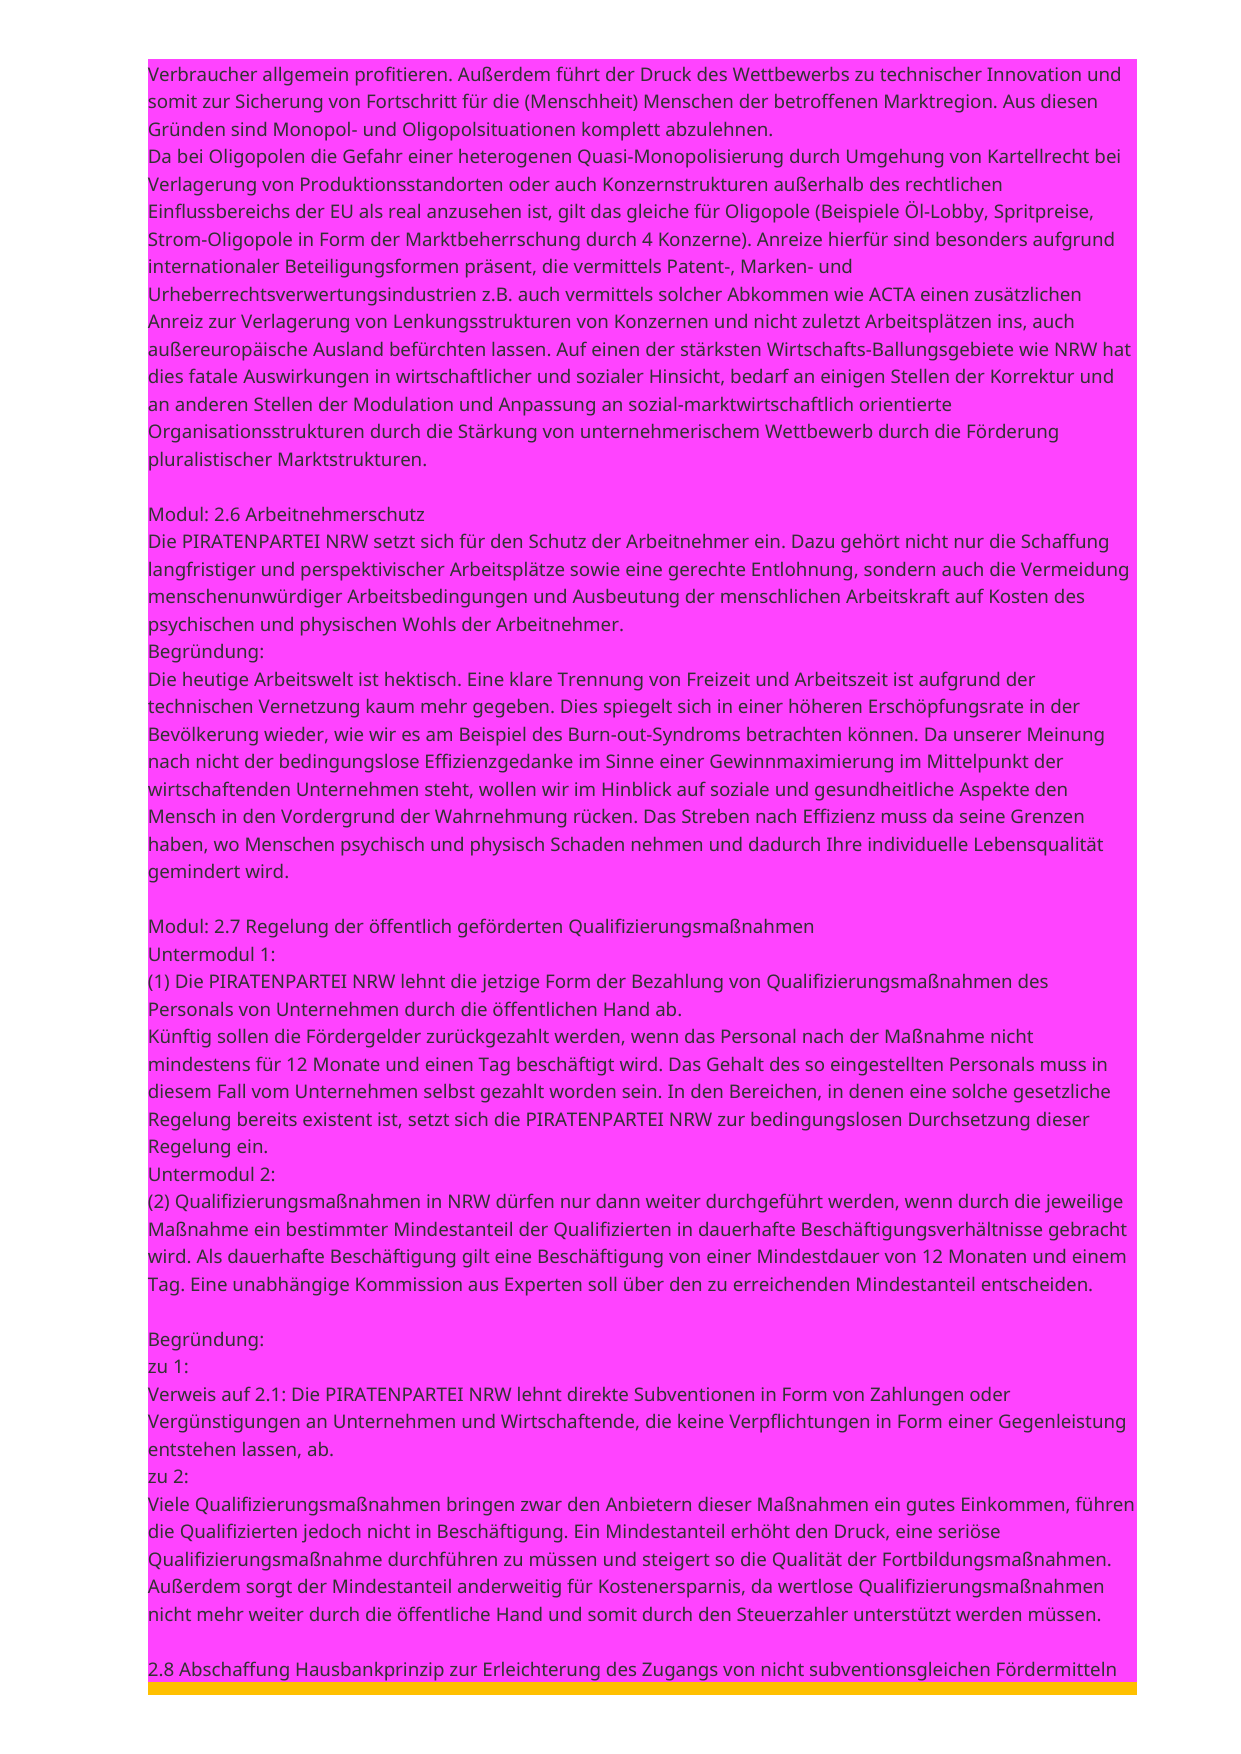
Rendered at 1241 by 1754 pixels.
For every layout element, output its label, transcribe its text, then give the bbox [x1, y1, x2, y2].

text 2.8 Abschaffung Hausbankprinzip zur Erleichterung des Zugangs von nicht subventionsgleichen Fördermitteln [148, 1654, 1137, 1682]
text Begründung: [148, 1324, 1137, 1352]
text Begründung: Die heutige Arbeitswelt ist hektisch. Eine klare Trennung von Freizeit und Arbeitszeit ist aufgrund der technischen Vernetzung kaum mehr gegeben. Dies spiegelt sich in einer höheren Erschöpfungsrate in der Bevölkerung wieder, wie wir es am Beispiel des Burn-out-Syndroms betrachten können. Da unserer Meinung nach nicht der bedingungslose Effizienzgedanke im Sinne einer Gewinnmaximierung im Mittelpunkt der wirtschaftenden Unternehmen steht, wollen wir im Hinblick auf soziale und gesundheitliche Aspekte den Mensch in den Vordergrund der Wahrnehmung rücken. Das Streben nach Effizienz muss da seine Grenzen haben, wo Menschen psychisch und physisch Schaden nehmen und dadurch Ihre individuelle Lebensqualität gemindert wird. [148, 637, 1137, 884]
text Da bei Oligopolen die Gefahr einer heterogenen Quasi-Monopolisierung durch Umgehung von Kartellrecht bei Verlagerung von Produktionsstandorten oder auch Konzernstrukturen außerhalb des rechtlichen Einflussbereichs der EU als real anzusehen ist, gilt das gleiche für Oligopole (Beispiele Öl-Lobby, Spritpreise, Strom-Oligopole in Form der Marktbeherrschung durch 4 Konzerne). Anreize hierfür sind besonders aufgrund internationaler Beteiligungsformen präsent, die vermittels Patent-, Marken- und Urheberrechtsverwertungsindustrien z.B. auch vermittels solcher Abkommen wie ACTA einen zusätzlichen Anreiz zur Verlagerung von Lenkungsstrukturen von Konzernen und nicht zuletzt Arbeitsplätzen ins, auch außereuropäische Ausland befürchten lassen. Auf einen der stärksten Wirtschafts-Ballungsgebiete wie NRW hat dies fatale Auswirkungen in wirtschaftlicher und sozialer Hinsicht, bedarf an einigen Stellen der Korrektur und an anderen Stellen der Modulation und Anpassung an sozial-marktwirtschaftlich orientierte Organisationsstrukturen durch die Stärkung von unternehmerischem Wettbewerb durch die Förderung pluralistischer Marktstrukturen. [148, 142, 1137, 472]
text zu 2: Viele Qualifizierungsmaßnahmen bringen zwar den Anbietern dieser Maßnahmen ein gutes Einkommen, führen die Qualifizierten jedoch nicht in Beschäftigung. Ein Mindestanteil erhöht den Druck, eine seriöse Qualifizierungsmaßnahme durchführen zu müssen und steigert so die Qualität der Fortbildungsmaßnahmen. Außerdem sorgt der Mindestanteil anderweitig für Kostenersparnis, da wertlose Qualifizierungsmaßnahmen nicht mehr weiter durch die öffentliche Hand und somit durch den Steuerzahler unterstützt werden müssen. [148, 1462, 1137, 1627]
text Untermodul 2: (2) Qualifizierungsmaßnahmen in NRW dürfen nur dann weiter durchgeführt werden, wenn durch die jeweilige Maßnahme ein bestimmter Mindestanteil der Qualifizierten in dauerhafte Beschäftigungsverhältnisse gebracht wird. Als dauerhafte Beschäftigung gilt eine Beschäftigung von einer Mindestdauer von 12 Monaten und einem Tag. Eine unabhängige Kommission aus Experten soll über den zu erreichenden Mindestanteil entscheiden. [148, 1159, 1137, 1297]
text zu 1: Verweis auf 2.1: Die PIRATENPARTEI NRW lehnt direkte Subventionen in Form von Zahlungen oder Vergünstigungen an Unternehmen und Wirtschaftende, die keine Verpflichtungen in Form einer Gegenleistung entstehen lassen, ab. [148, 1352, 1137, 1462]
text Modul: 2.7 Regelung der öffentlich geförderten Qualifizierungsmaßnahmen [148, 912, 1137, 939]
text Untermodul 1: (1) Die PIRATENPARTEI NRW lehnt die jetzige Form der Bezahlung von Qualifizierungsmaßnahmen des Personals von Unternehmen durch die öffentlichen Hand ab. [148, 939, 1137, 1022]
text Verbraucher allgemein profitieren. Außerdem führt der Druck des Wettbewerbs zu technischer Innovation und somit zur Sicherung von Fortschritt für die (Menschheit) Menschen der betroffenen Marktregion. Aus diesen Gründen sind Monopol- und Oligopolsituationen komplett abzulehnen. [148, 59, 1137, 142]
text Modul: 2.6 Arbeitnehmerschutz [148, 499, 1137, 527]
text Künftig sollen die Fördergelder zurückgezahlt werden, wenn das Personal nach der Maßnahme nicht mindestens für 12 Monate und einen Tag beschäftigt wird. Das Gehalt des so eingestellten Personals muss in diesem Fall vom Unternehmen selbst gezahlt worden sein. In den Bereichen, in denen eine solche gesetzliche Regelung bereits existent ist, setzt sich die PIRATENPARTEI NRW zur bedingungslosen Durchsetzung dieser Regelung ein. [148, 1022, 1137, 1159]
text Die PIRATENPARTEI NRW setzt sich für den Schutz der Arbeitnehmer ein. Dazu gehört nicht nur die Schaffung langfristiger und perspektivischer Arbeitsplätze sowie eine gerechte Entlohnung, sondern auch die Vermeidung menschenunwürdiger Arbeitsbedingungen und Ausbeutung der menschlichen Arbeitskraft auf Kosten des psychischen und physischen Wohls der Arbeitnehmer. [148, 527, 1137, 637]
